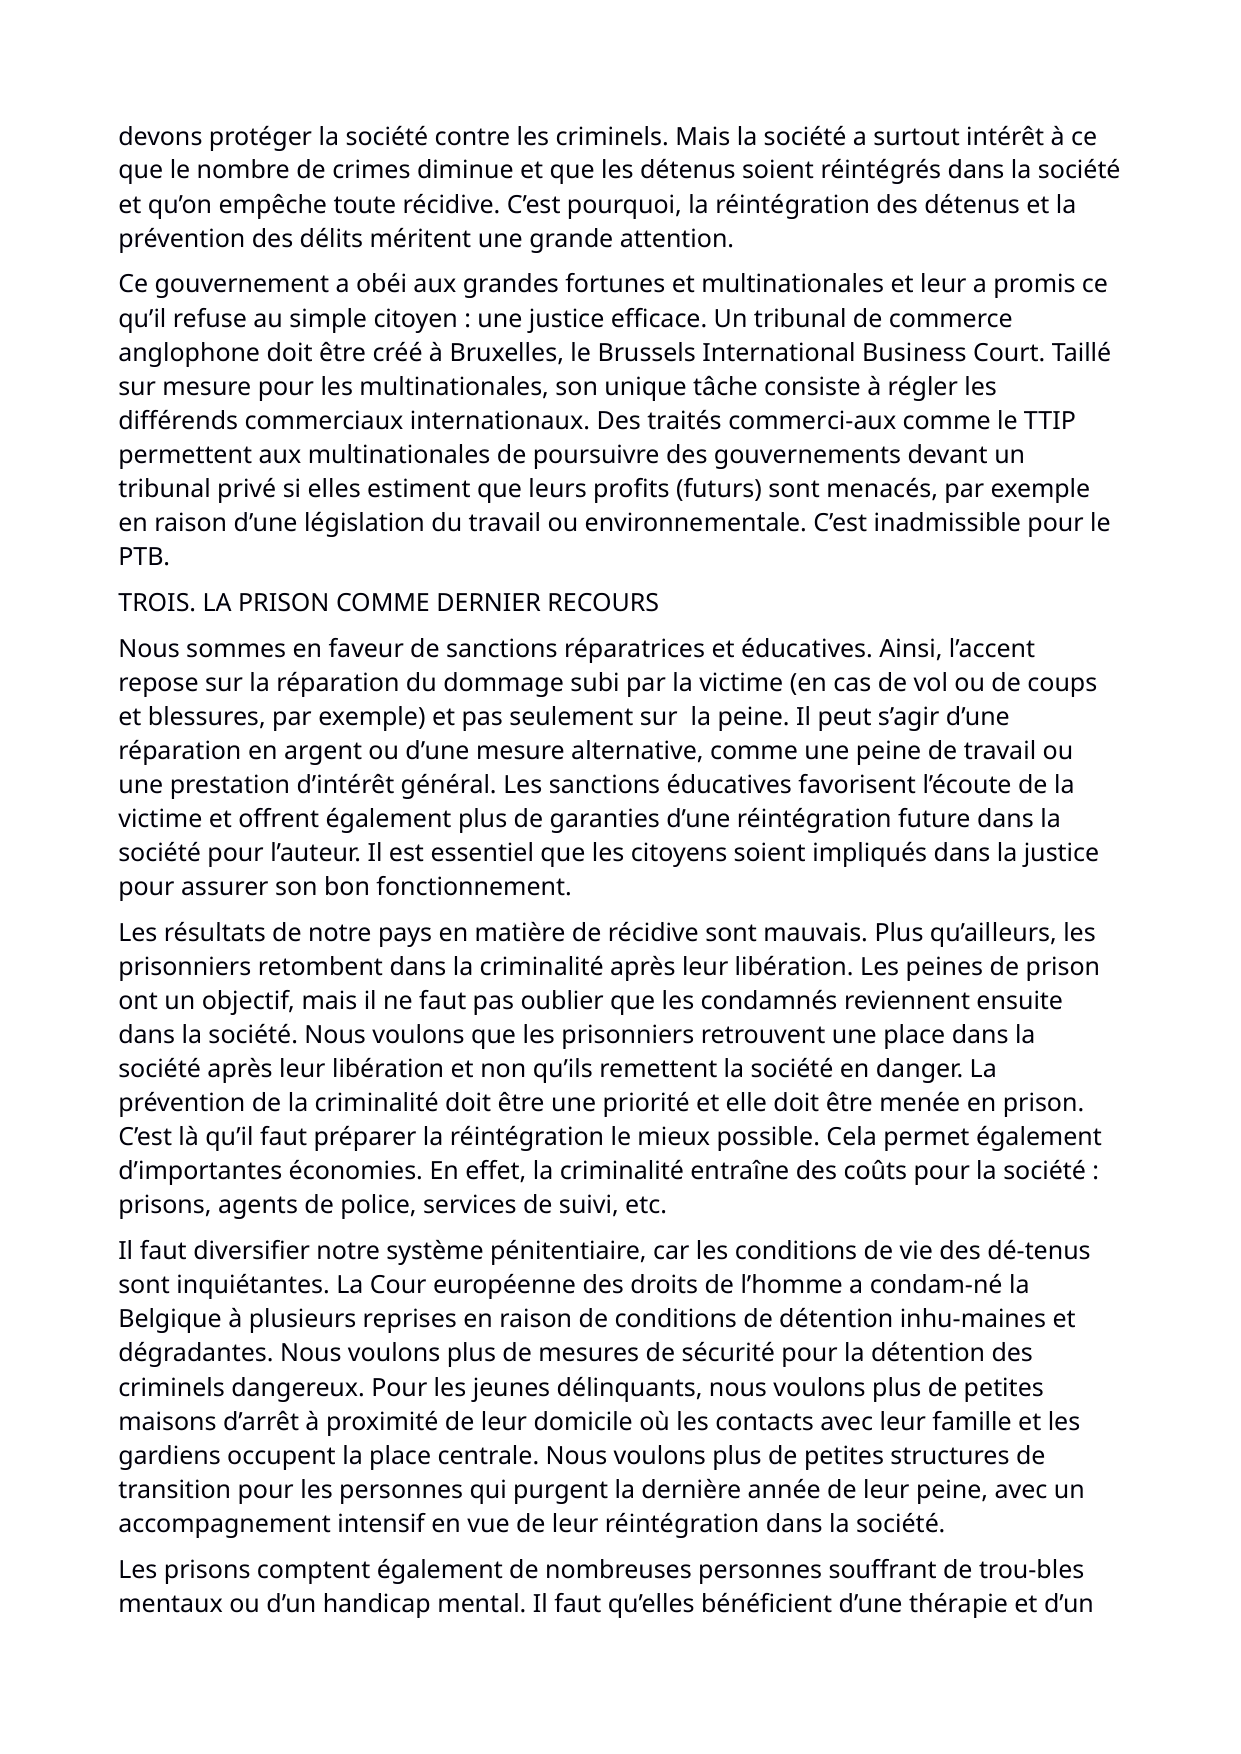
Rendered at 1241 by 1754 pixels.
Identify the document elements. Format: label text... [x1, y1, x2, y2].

text Nous sommes en faveur de sanctions réparatrices et éducatives. Ainsi, l’accent repose sur la réparation du dommage subi par la victime (en cas de vol ou de coups et blessures, par exemple) et pas seulement sur la peine. Il peut s’agir d’une réparation en argent ou d’une mesure alternative, comme une peine de travail ou une prestation d’intérêt général. Les sanctions éducatives favorisent l’écoute de la victime et offrent également plus de garanties d’une réintégra­tion future dans la société pour l’auteur. Il est essentiel que les citoyens soient impliqués dans la justice pour assurer son bon fonctionnement. [118, 630, 1122, 903]
text Les prisons comptent également de nombreuses personnes souffrant de trou-bles mentaux ou d’un handicap mental. Il faut qu’elles bénéficient d’une théra­pie et d’un [118, 1551, 1122, 1619]
text Les résultats de notre pays en matière de récidive sont mauvais. Plus qu’ail­leurs, les prisonniers retombent dans la criminalité après leur libération. Les peines de prison ont un objectif, mais il ne faut pas oublier que les condamnés reviennent ensuite dans la société. Nous voulons que les prisonniers retrouvent une place dans la société après leur libération et non qu’ils remettent la société en danger. La prévention de la criminalité doit être une priorité et elle doit être menée en prison. C’est là qu’il faut préparer la réintégration le mieux possible. Cela permet également d’importantes économies. En effet, la criminalité en­traîne des coûts pour la société : prisons, agents de police, services de suivi, etc. [118, 914, 1122, 1221]
text devons protéger la société contre les criminels. Mais la société a surtout intérêt à ce que le nombre de crimes diminue et que les détenus soient réinté­grés dans la société et qu’on empêche toute récidive. C’est pourquoi, la réinté­gration des détenus et la prévention des délits méritent une grande attention. [118, 118, 1122, 254]
text Ce gouvernement a obéi aux grandes fortunes et multinationales et leur a promis ce qu’il refuse au simple citoyen : une justice efficace. Un tribunal de commerce anglophone doit être créé à Bruxelles, le Brussels International Busi­ness Court. Taillé sur mesure pour les multinationales, son unique tâche consis­te à régler les différends commerciaux internationaux. Des traités commer­ci-aux comme le TTIP permettent aux multinationales de poursuivre des gouver­nements devant un tribunal privé si elles estiment que leurs profits (futurs) sont menacés, par exemple en raison d’une législation du travail ou environne­mentale. C’est inadmissible pour le PTB. [118, 266, 1122, 573]
text TROIS. LA PRISON COMME DERNIER RECOURS [118, 584, 1122, 618]
text Il faut diversifier notre système pénitentiaire, car les conditions de vie des dé-tenus sont inquiétantes. La Cour européenne des droits de l’homme a condam-né la Belgique à plusieurs reprises en raison de conditions de détention inhu-maines et dégradantes. Nous voulons plus de mesures de sécurité pour la détention des criminels dangereux. Pour les jeunes délinquants, nous voulons plus de petites maisons d’arrêt à proximité de leur domicile où les contacts avec leur famille et les gardiens occupent la place centrale. Nous voulons plus de petites structures de transition pour les personnes qui purgent la dernière année de leur peine, avec un accompagnement intensif en vue de leur réinté­gration dans la société. [118, 1233, 1122, 1539]
